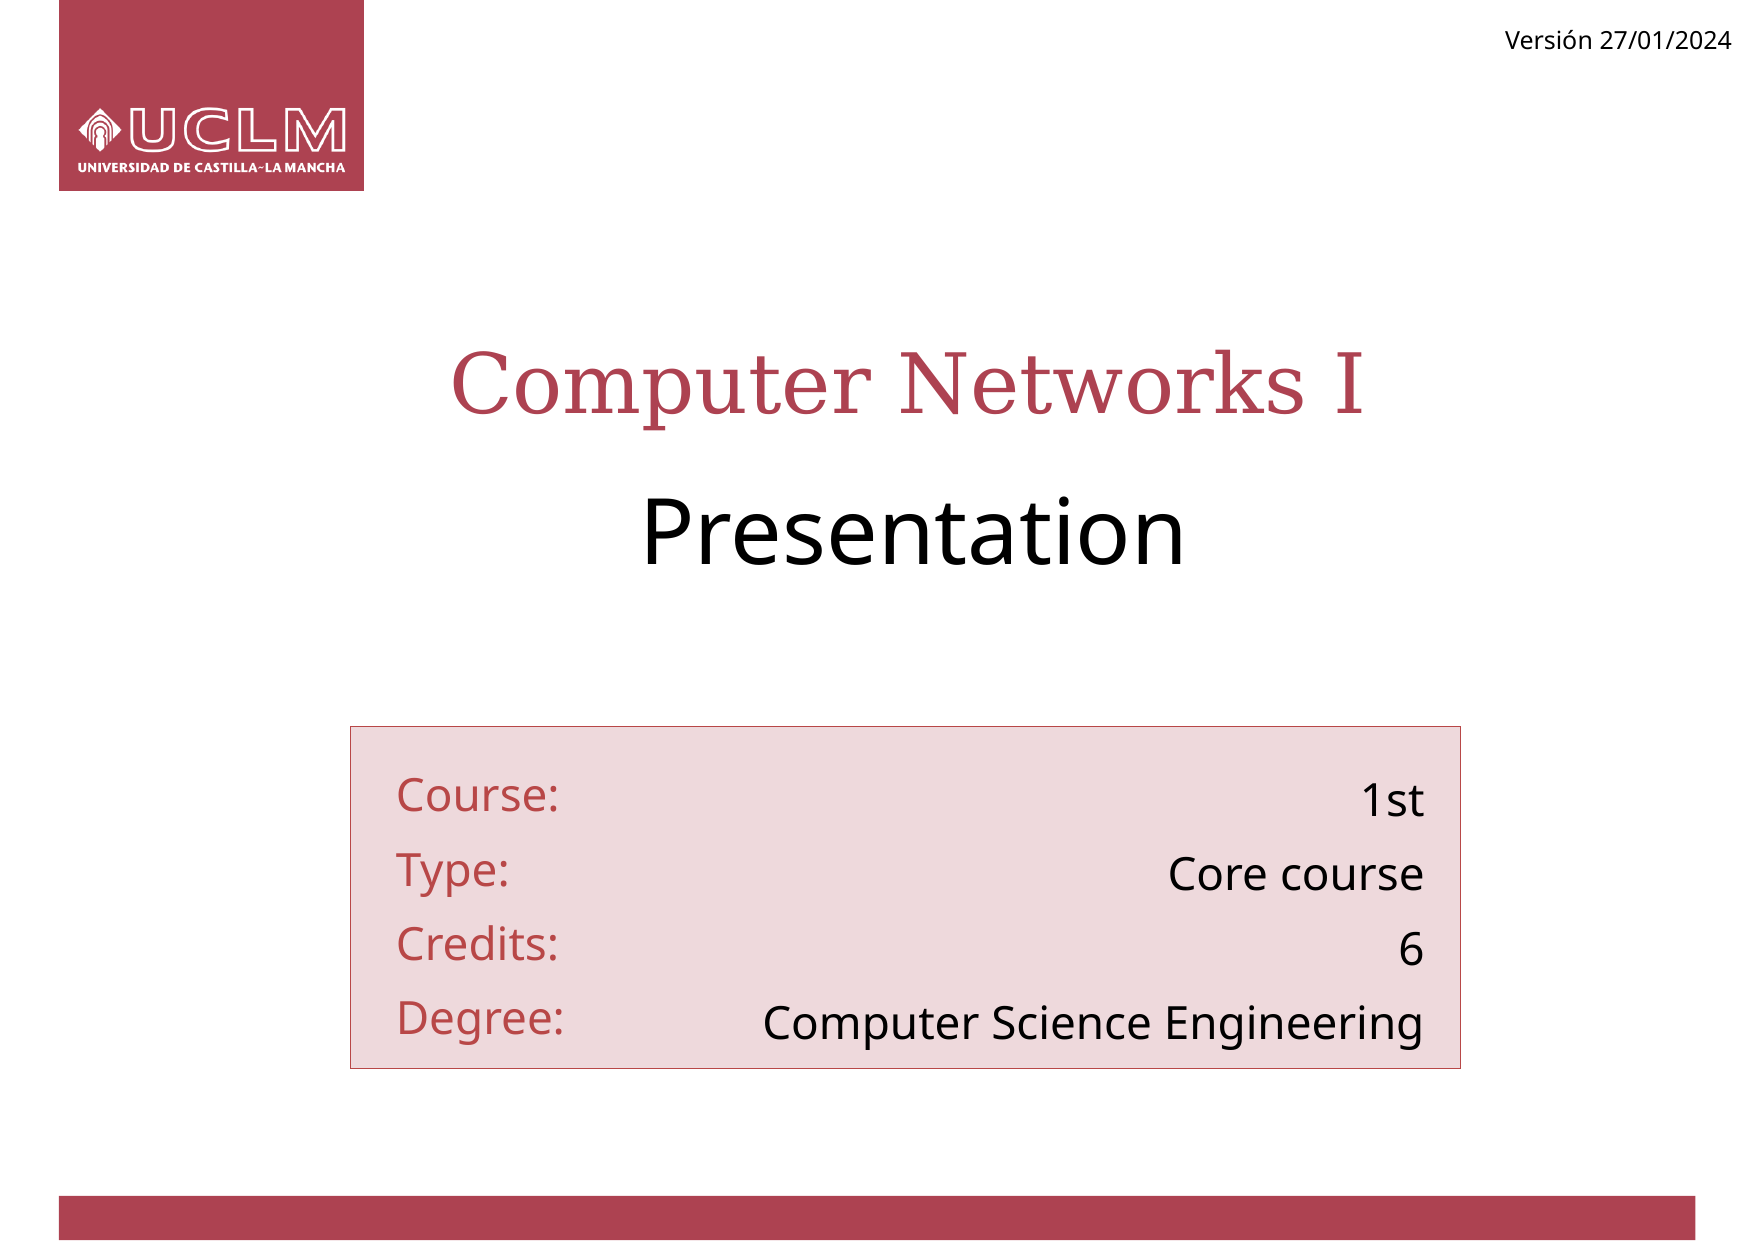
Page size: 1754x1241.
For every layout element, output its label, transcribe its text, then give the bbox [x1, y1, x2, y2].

table_header Course: [381, 755, 632, 829]
picture [59, 0, 364, 191]
table_cell Type: [381, 829, 632, 904]
table_header 1st [632, 755, 1440, 829]
text_box Computer Networks I [146, 322, 1635, 438]
table_cell Credits: [381, 904, 632, 978]
table_cell 6 [632, 904, 1440, 978]
text_box Versión 27/01/2024 [1505, 22, 1733, 59]
table_cell Computer Science Engineering [632, 978, 1440, 1053]
text_box [350, 726, 1461, 1069]
table_cell Core course [632, 829, 1440, 904]
table_cell Degree: [381, 978, 632, 1053]
title Presentation [168, 416, 1660, 640]
